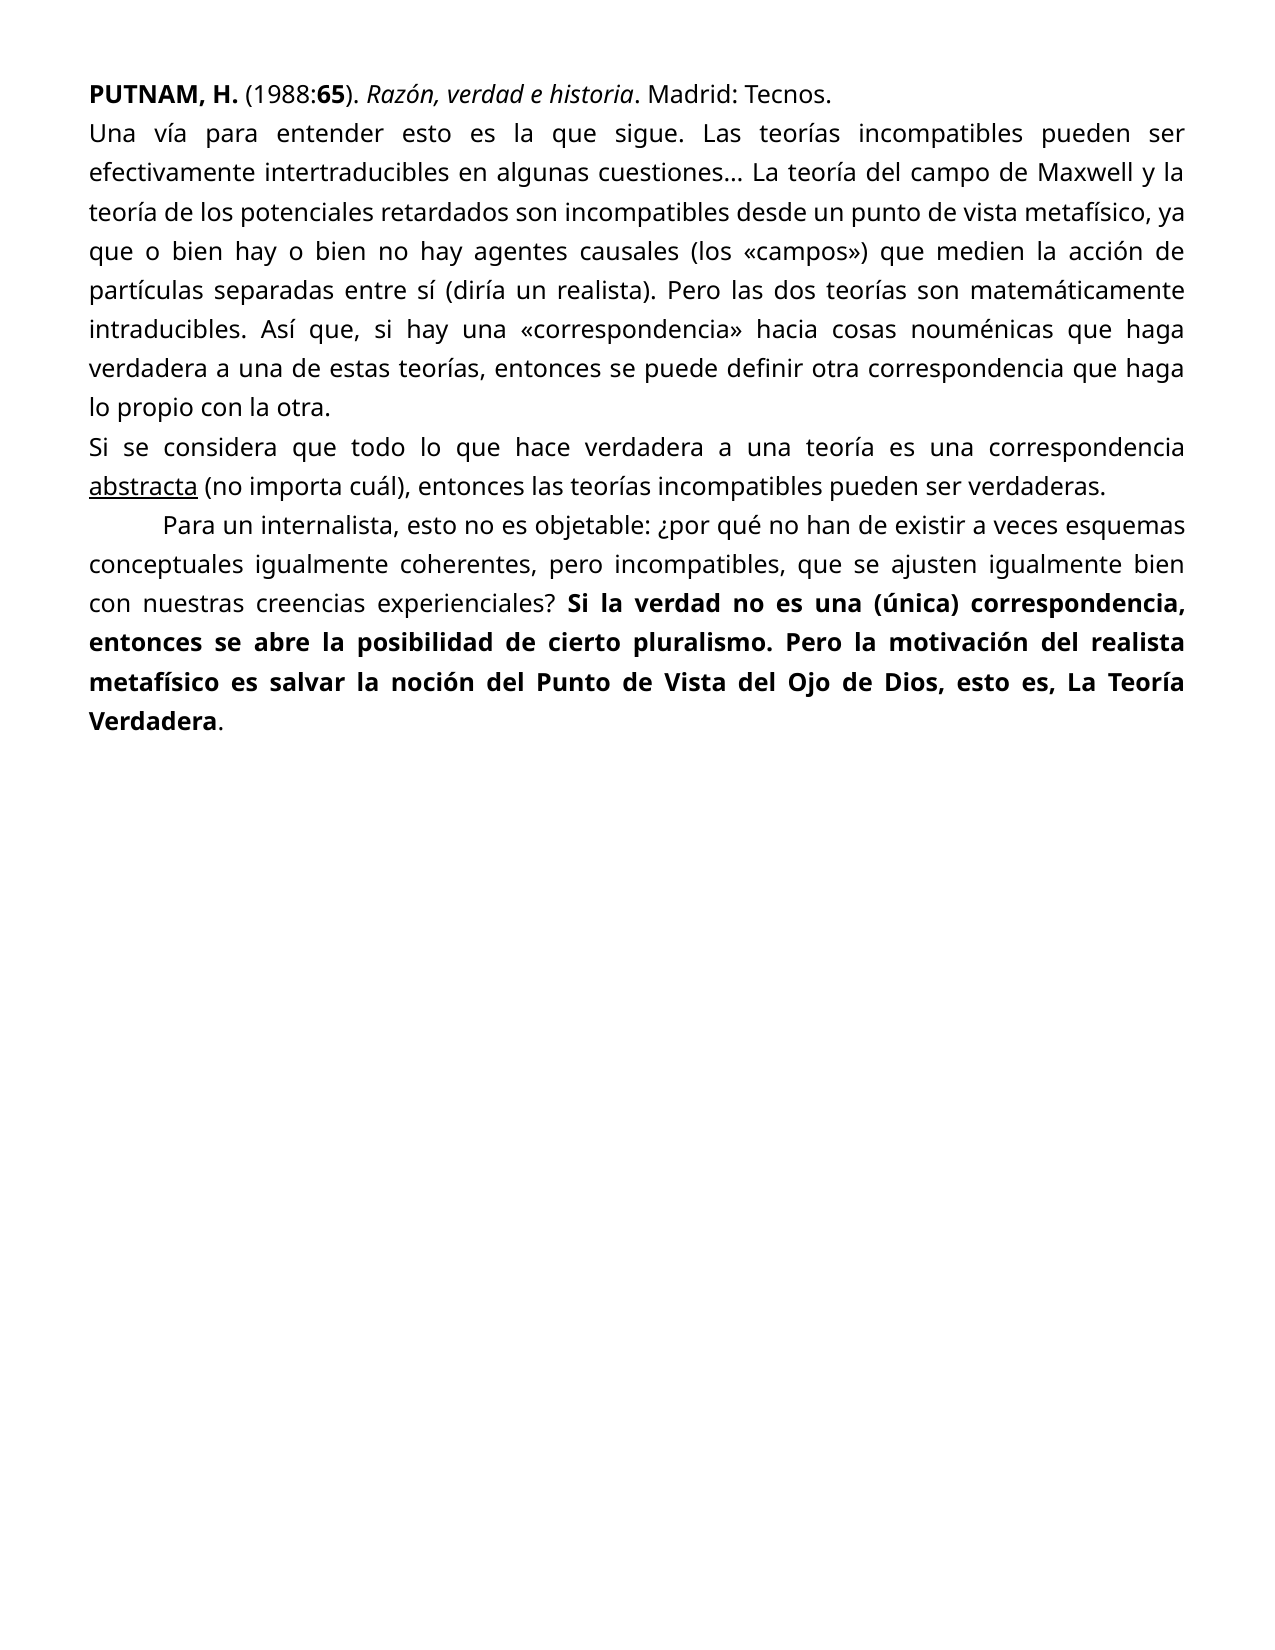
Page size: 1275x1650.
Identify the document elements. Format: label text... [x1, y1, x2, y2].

text PUTNAM, H. (1988:65). Razón, verdad e historia. Madrid: Tecnos. [88, 77, 1186, 111]
text Una vía para entender esto es la que sigue. Las teorías incompatibles pueden ser efectivamente intertraducibles en algunas cuestiones… La teoría del campo de Maxwell y la teoría de los potenciales retardados son incompatibles desde un punto de vista metafísico, ya que o bien hay o bien no hay agentes causales (los «campos») que medien la acción de partículas separadas entre sí (diría un realista). Pero las dos teorías son matemáticamente intraducibles. Así que, si hay una «correspondencia» hacia cosas nouménicas que haga verdadera a una de estas teorías, entonces se puede definir otra correspondencia que haga lo propio con la otra. [88, 116, 1186, 424]
text Si se considera que todo lo que hace verdadera a una teoría es una correspondencia abstracta (no importa cuál), entonces las teorías incompatibles pueden ser verdaderas. [88, 429, 1186, 502]
text Para un internalista, esto no es objetable: ¿por qué no han de existir a veces esquemas conceptuales igualmente coherentes, pero incompatibles, que se ajusten igualmente bien con nuestras creencias experienciales? Si la verdad no es una (única) correspondencia, entonces se abre la posibilidad de cierto pluralismo. Pero la motivación del realista metafísico es salvar la noción del Punto de Vista del Ojo de Dios, esto es, La Teoría Verdadera. [88, 508, 1186, 737]
